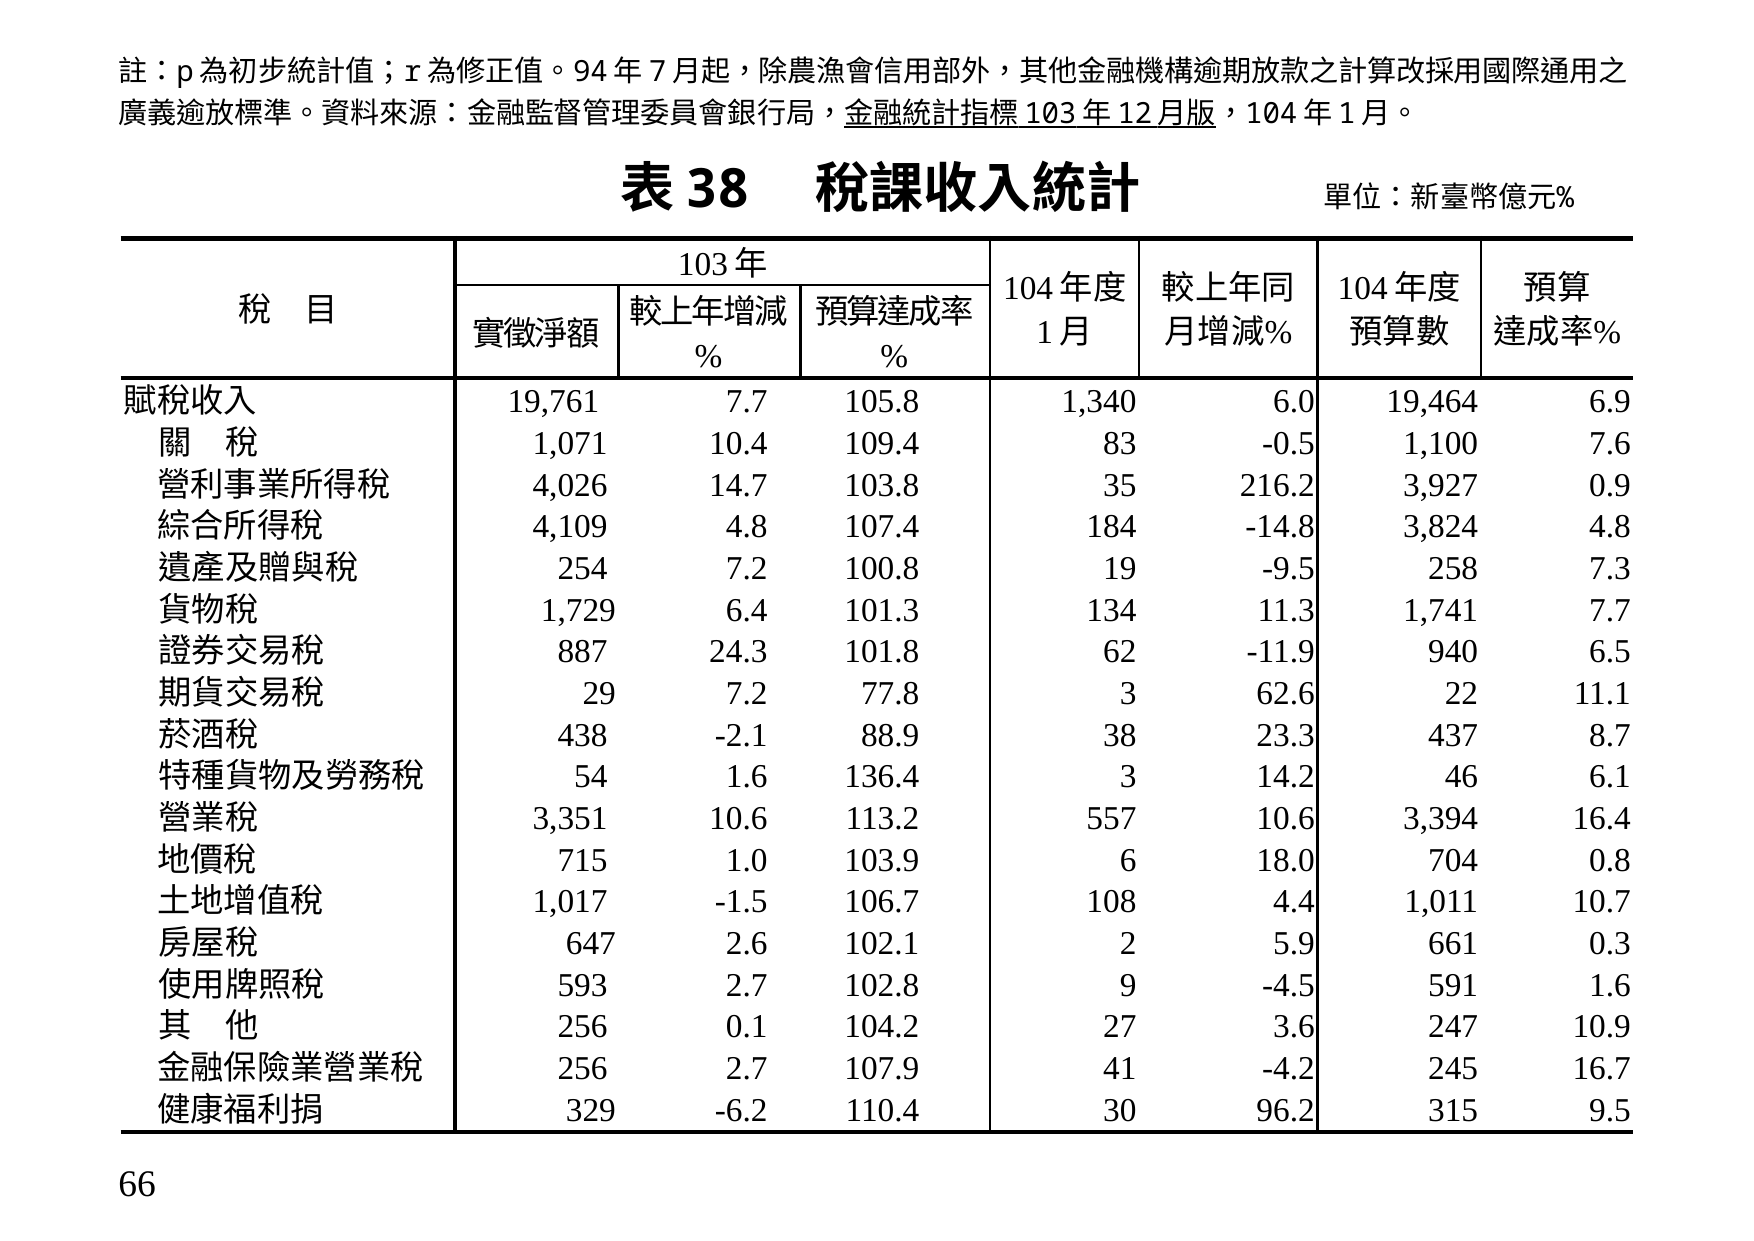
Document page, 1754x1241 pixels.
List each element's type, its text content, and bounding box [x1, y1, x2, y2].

table_cell 16.7 [1481, 1046, 1633, 1088]
table_cell 887 [457, 630, 618, 671]
table_cell 715 [457, 838, 618, 879]
table_cell 113.2 [800, 796, 989, 838]
table_header 103年 [457, 241, 989, 284]
table_cell 77.8 [800, 671, 989, 713]
table_cell 10.6 [618, 796, 800, 838]
table_cell 1,741 [1319, 588, 1481, 629]
table_cell 7.7 [618, 380, 800, 421]
table_cell 3,351 [457, 796, 618, 838]
table_cell 1.6 [618, 755, 800, 796]
table_cell 1.0 [618, 838, 800, 879]
table_cell 6.1 [1481, 755, 1633, 796]
table_cell 11.3 [1139, 588, 1316, 629]
table_cell 4.8 [618, 505, 800, 546]
text 表38 稅課收入統計 單位：新臺幣億元% [118, 144, 1624, 223]
table_cell 實徵淨額 [457, 286, 617, 376]
table_cell 地價稅 [121, 838, 453, 879]
table_cell 0.1 [618, 1005, 800, 1046]
table_cell 證券交易稅 [121, 630, 453, 671]
table_cell 營業稅 [121, 796, 453, 838]
table_cell 1,071 [457, 421, 618, 463]
table_cell 647 [457, 921, 618, 963]
table_cell 101.8 [800, 630, 989, 671]
table_cell 8.7 [1481, 713, 1633, 754]
table_cell 7.3 [1481, 546, 1633, 588]
table_cell 5.9 [1139, 921, 1316, 963]
table_cell 108 [991, 880, 1139, 921]
table_cell -11.9 [1139, 630, 1316, 671]
table_cell 103.9 [800, 838, 989, 879]
table_cell 258 [1319, 546, 1481, 588]
table_cell 4,109 [457, 505, 618, 546]
table_cell 107.9 [800, 1046, 989, 1088]
table_cell 83 [991, 421, 1139, 463]
table_cell 591 [1319, 963, 1481, 1004]
table_cell 100.8 [800, 546, 989, 588]
table_cell 關 稅 [121, 421, 453, 463]
table_cell 62.6 [1139, 671, 1316, 713]
table_header 預算 達成率% [1482, 241, 1633, 376]
table_cell 6.0 [1139, 380, 1316, 421]
table_cell 256 [457, 1046, 618, 1088]
table_cell 10.4 [618, 421, 800, 463]
table_cell 1,100 [1319, 421, 1481, 463]
table_cell -14.8 [1139, 505, 1316, 546]
table_cell 329 [457, 1088, 618, 1129]
table_header 104年度 1月 [991, 241, 1138, 376]
table_cell 245 [1319, 1046, 1481, 1088]
table_cell 41 [991, 1046, 1139, 1088]
table_cell 6 [991, 838, 1139, 879]
table_cell 6.4 [618, 588, 800, 629]
table_cell 7.2 [618, 546, 800, 588]
table_cell 18.0 [1139, 838, 1316, 879]
table_cell 216.2 [1139, 463, 1316, 504]
table_cell 0.9 [1481, 463, 1633, 504]
table_cell 1.6 [1481, 963, 1633, 1004]
table_cell 256 [457, 1005, 618, 1046]
table_cell 0.8 [1481, 838, 1633, 879]
table_cell 102.1 [800, 921, 989, 963]
table_cell -0.5 [1139, 421, 1316, 463]
table_cell 6.9 [1481, 380, 1633, 421]
table_cell 1,011 [1319, 880, 1481, 921]
table_cell 96.2 [1139, 1088, 1316, 1129]
table_cell 4.4 [1139, 880, 1316, 921]
table_header 稅 目 [121, 241, 453, 376]
table_cell 3,927 [1319, 463, 1481, 504]
table_header 104年度 預算數 [1319, 241, 1480, 376]
table_cell 134 [991, 588, 1139, 629]
table_cell 2 [991, 921, 1139, 963]
table_cell 14.7 [618, 463, 800, 504]
table_cell 1,340 [991, 380, 1139, 421]
table_cell 3 [991, 755, 1139, 796]
table_cell 1,729 [457, 588, 618, 629]
table_cell 29 [457, 671, 618, 713]
table_cell 107.4 [800, 505, 989, 546]
table_cell 102.8 [800, 963, 989, 1004]
table_header 較上年同 月增減% [1140, 241, 1316, 376]
table_cell 105.8 [800, 380, 989, 421]
table_cell -9.5 [1139, 546, 1316, 588]
table_cell 109.4 [800, 421, 989, 463]
table_cell 315 [1319, 1088, 1481, 1129]
table_cell 22 [1319, 671, 1481, 713]
table_cell 704 [1319, 838, 1481, 879]
table_cell 營利事業所得稅 [121, 463, 453, 504]
table_cell 0.3 [1481, 921, 1633, 963]
table_cell 較上年增減% [620, 286, 799, 376]
table_cell -4.5 [1139, 963, 1316, 1004]
table_cell 557 [991, 796, 1139, 838]
table_cell 110.4 [800, 1088, 989, 1129]
table_cell 4.8 [1481, 505, 1633, 546]
table_cell 247 [1319, 1005, 1481, 1046]
table_cell 38 [991, 713, 1139, 754]
table_cell 3 [991, 671, 1139, 713]
table_cell 賦稅收入 [121, 380, 453, 421]
table_cell 10.9 [1481, 1005, 1633, 1046]
table_cell 1,017 [457, 880, 618, 921]
table_cell 27 [991, 1005, 1139, 1046]
table_cell 10.7 [1481, 880, 1633, 921]
table_cell -1.5 [618, 880, 800, 921]
table_cell 104.2 [800, 1005, 989, 1046]
table_cell 661 [1319, 921, 1481, 963]
table_cell 3,394 [1319, 796, 1481, 838]
table_cell 2.7 [618, 963, 800, 1004]
table_cell 88.9 [800, 713, 989, 754]
table_cell 35 [991, 463, 1139, 504]
table_cell 7.7 [1481, 588, 1633, 629]
table_cell 土地增值稅 [121, 880, 453, 921]
table_cell 3.6 [1139, 1005, 1316, 1046]
table_cell 101.3 [800, 588, 989, 629]
table_cell 30 [991, 1088, 1139, 1129]
table_cell 健康福利捐 [121, 1088, 453, 1129]
table_cell 19,464 [1319, 380, 1481, 421]
table_cell 16.4 [1481, 796, 1633, 838]
table_cell 62 [991, 630, 1139, 671]
table_cell 106.7 [800, 880, 989, 921]
table_cell 184 [991, 505, 1139, 546]
table_cell 2.7 [618, 1046, 800, 1088]
table_cell 期貨交易稅 [121, 671, 453, 713]
table_cell 菸酒稅 [121, 713, 453, 754]
table_cell 9.5 [1481, 1088, 1633, 1129]
table_cell -2.1 [618, 713, 800, 754]
table_cell 房屋稅 [121, 921, 453, 963]
table_cell 4,026 [457, 463, 618, 504]
table_cell 46 [1319, 755, 1481, 796]
table_cell 437 [1319, 713, 1481, 754]
table_cell 遺產及贈與稅 [121, 546, 453, 588]
table_cell 593 [457, 963, 618, 1004]
table_cell 254 [457, 546, 618, 588]
table_cell 7.6 [1481, 421, 1633, 463]
table_cell 6.5 [1481, 630, 1633, 671]
table_cell 19 [991, 546, 1139, 588]
table_cell 438 [457, 713, 618, 754]
table_cell 使用牌照稅 [121, 963, 453, 1004]
table_cell 預算達成率% [802, 286, 989, 376]
table_cell 23.3 [1139, 713, 1316, 754]
table_cell 其 他 [121, 1005, 453, 1046]
table_cell 940 [1319, 630, 1481, 671]
table_cell 綜合所得稅 [121, 505, 453, 546]
table_cell 54 [457, 755, 618, 796]
table_cell -4.2 [1139, 1046, 1316, 1088]
table_cell 9 [991, 963, 1139, 1004]
table_cell 103.8 [800, 463, 989, 504]
text 註：p為初步統計值；r為修正值。94年7月起，除農漁會信用部外，其他金融機構逾期放款之計算改採用國際通用之廣義逾放標準。資料來源：金融監督管理委員會銀行局，金融統計指標103年12月版，104年1月。 [118, 47, 1636, 132]
table_cell 特種貨物及勞務稅 [121, 755, 453, 796]
table_cell 24.3 [618, 630, 800, 671]
table_cell 金融保險業營業稅 [121, 1046, 453, 1088]
table_cell 19,761 [457, 380, 618, 421]
table_cell 3,824 [1319, 505, 1481, 546]
table_cell 136.4 [800, 755, 989, 796]
table_cell 11.1 [1481, 671, 1633, 713]
table_cell 7.2 [618, 671, 800, 713]
table_cell 2.6 [618, 921, 800, 963]
table_cell -6.2 [618, 1088, 800, 1129]
table_cell 14.2 [1139, 755, 1316, 796]
table_cell 貨物稅 [121, 588, 453, 629]
table_cell 10.6 [1139, 796, 1316, 838]
